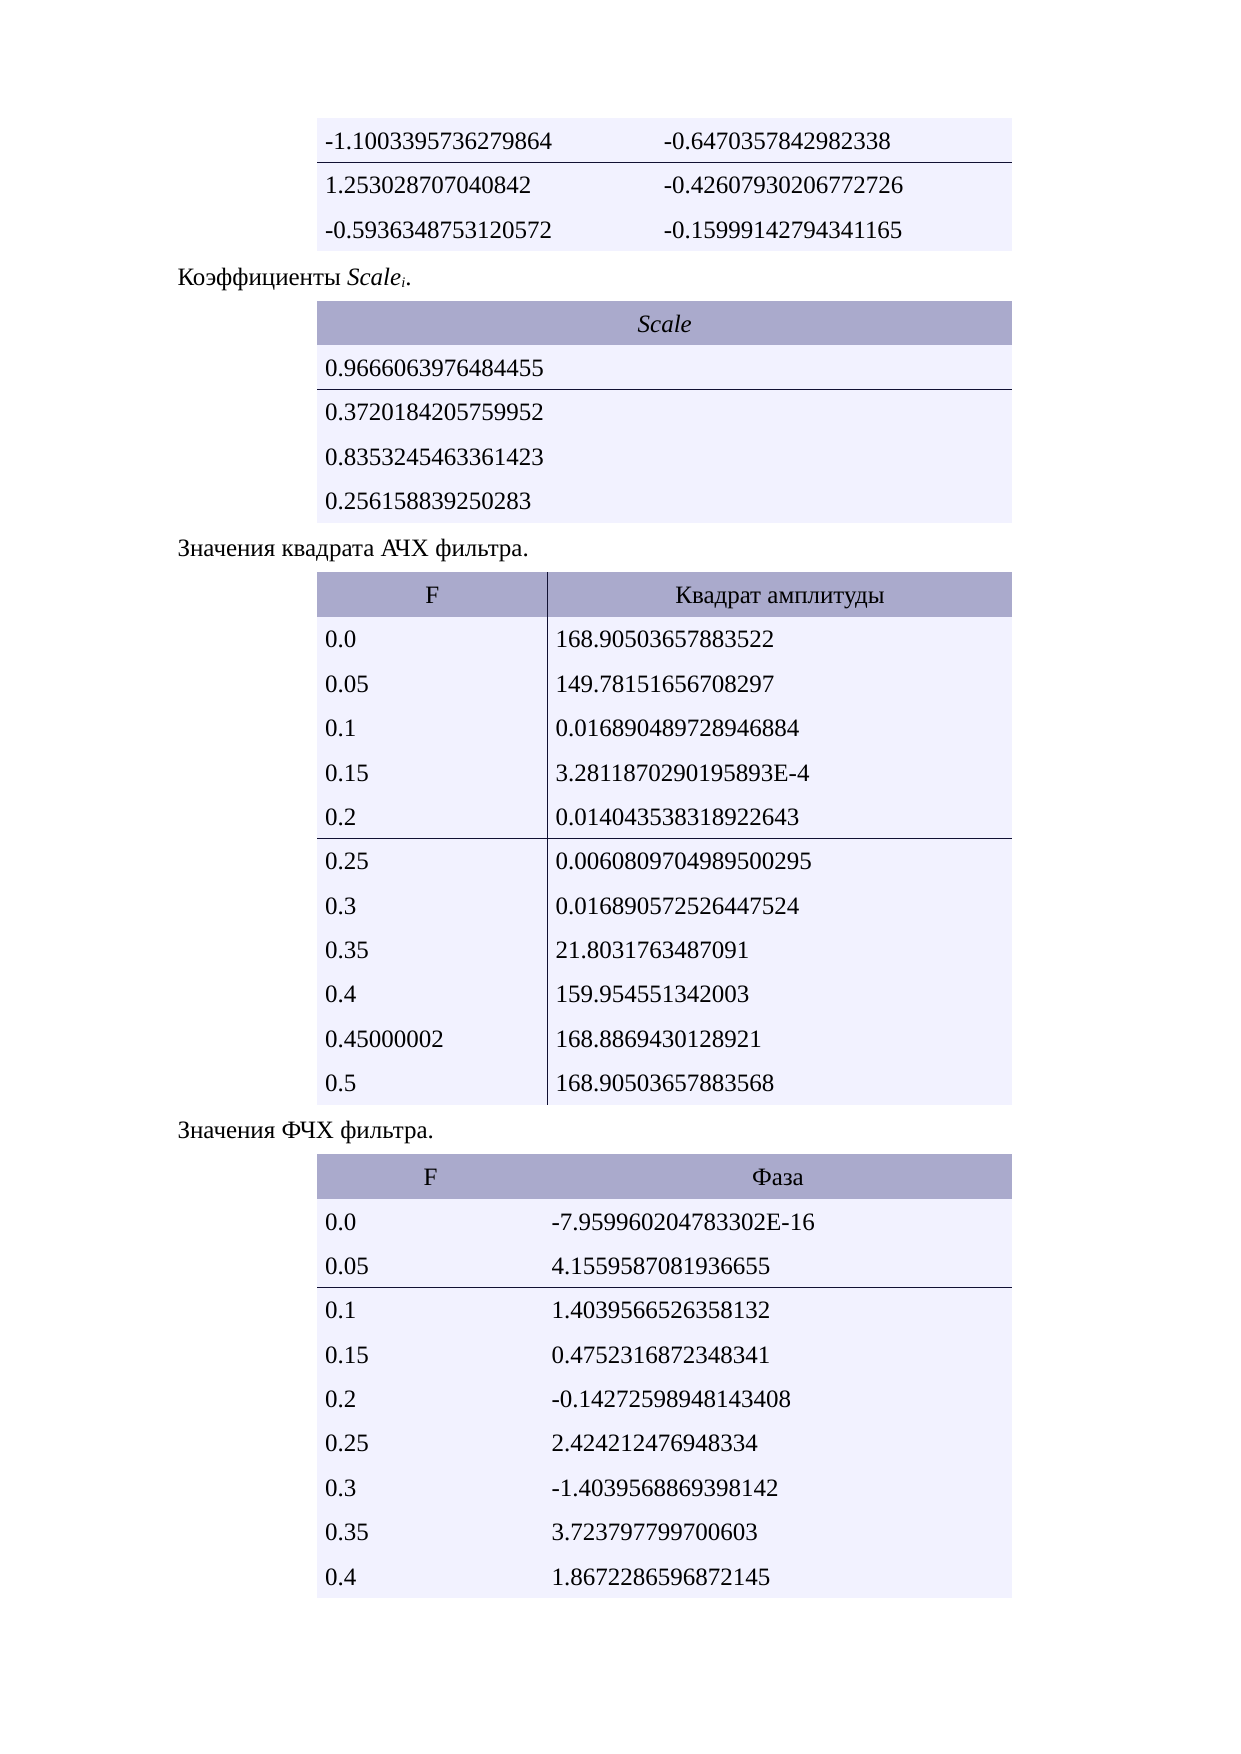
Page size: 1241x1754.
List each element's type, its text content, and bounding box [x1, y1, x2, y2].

table_cell 168.90503657883568 [548, 1060, 1012, 1105]
table_cell 0.4 [317, 972, 547, 1016]
table_cell 0.3 [317, 1465, 544, 1509]
table_cell -7.959960204783302E-16 [544, 1199, 1012, 1243]
table_cell 0.35 [317, 927, 547, 972]
table_cell 0.9666063976484455 [317, 345, 1012, 389]
table_cell 2.424212476948334 [544, 1421, 1012, 1465]
table_cell 1.253028707040842 [317, 163, 656, 207]
text Значения ФЧХ фильтра. [177, 1115, 1152, 1144]
table_cell 0.5 [317, 1060, 547, 1105]
table_cell 0.016890572526447524 [548, 883, 1012, 927]
table_cell 0.0 [317, 1199, 544, 1243]
text Значения квадрата АЧХ фильтра. [177, 533, 1152, 562]
text Коэффициенты Scalei. [177, 262, 1152, 290]
table_cell 0.016890489728946884 [548, 705, 1012, 750]
table_cell -0.14272598948143408 [544, 1376, 1012, 1421]
table_cell -0.5936348753120572 [317, 207, 656, 251]
table_cell -0.15999142794341165 [656, 207, 1012, 251]
table_header Scale [317, 301, 1012, 345]
table_cell -1.4039568869398142 [544, 1465, 1012, 1509]
table_cell 0.15 [317, 750, 547, 794]
table_cell 0.25 [317, 839, 547, 883]
table_cell 0.1 [317, 1288, 544, 1332]
table_cell 1.8672286596872145 [544, 1554, 1012, 1598]
table_cell 159.954551342003 [548, 972, 1012, 1016]
table_cell 0.0060809704989500295 [548, 839, 1012, 883]
table_cell 0.15 [317, 1332, 544, 1376]
table_header Квадрат амплитуды [548, 572, 1012, 617]
table_cell 0.45000002 [317, 1016, 547, 1060]
table_cell 0.8353245463361423 [317, 434, 1012, 478]
table_cell 0.2 [317, 794, 547, 838]
table_cell 0.25 [317, 1421, 544, 1465]
table_cell 0.4 [317, 1554, 544, 1598]
table_cell 21.8031763487091 [548, 927, 1012, 972]
table_cell -1.1003395736279864 [317, 118, 656, 162]
table_cell 168.90503657883522 [548, 617, 1012, 661]
table_header F [317, 572, 547, 617]
table_cell 0.3 [317, 883, 547, 927]
table_cell 4.1559587081936655 [544, 1243, 1012, 1287]
table_cell 0.2 [317, 1376, 544, 1421]
table_header Фаза [544, 1154, 1012, 1199]
table_cell 0.05 [317, 1243, 544, 1287]
table_cell 0.256158839250283 [317, 478, 1012, 523]
table_cell -0.6470357842982338 [656, 118, 1012, 162]
table_header F [317, 1154, 544, 1199]
table_cell 0.3720184205759952 [317, 390, 1012, 434]
table_cell 149.78151656708297 [548, 661, 1012, 705]
table_cell 0.0 [317, 617, 547, 661]
table_cell 0.05 [317, 661, 547, 705]
table_cell 3.723797799700603 [544, 1509, 1012, 1554]
table_cell 0.35 [317, 1509, 544, 1554]
table_cell 0.014043538318922643 [548, 794, 1012, 838]
table_cell 3.2811870290195893E-4 [548, 750, 1012, 794]
table_cell -0.42607930206772726 [656, 163, 1012, 207]
table_cell 0.1 [317, 705, 547, 750]
table_cell 1.4039566526358132 [544, 1288, 1012, 1332]
table_cell 0.4752316872348341 [544, 1332, 1012, 1376]
table_cell 168.8869430128921 [548, 1016, 1012, 1060]
